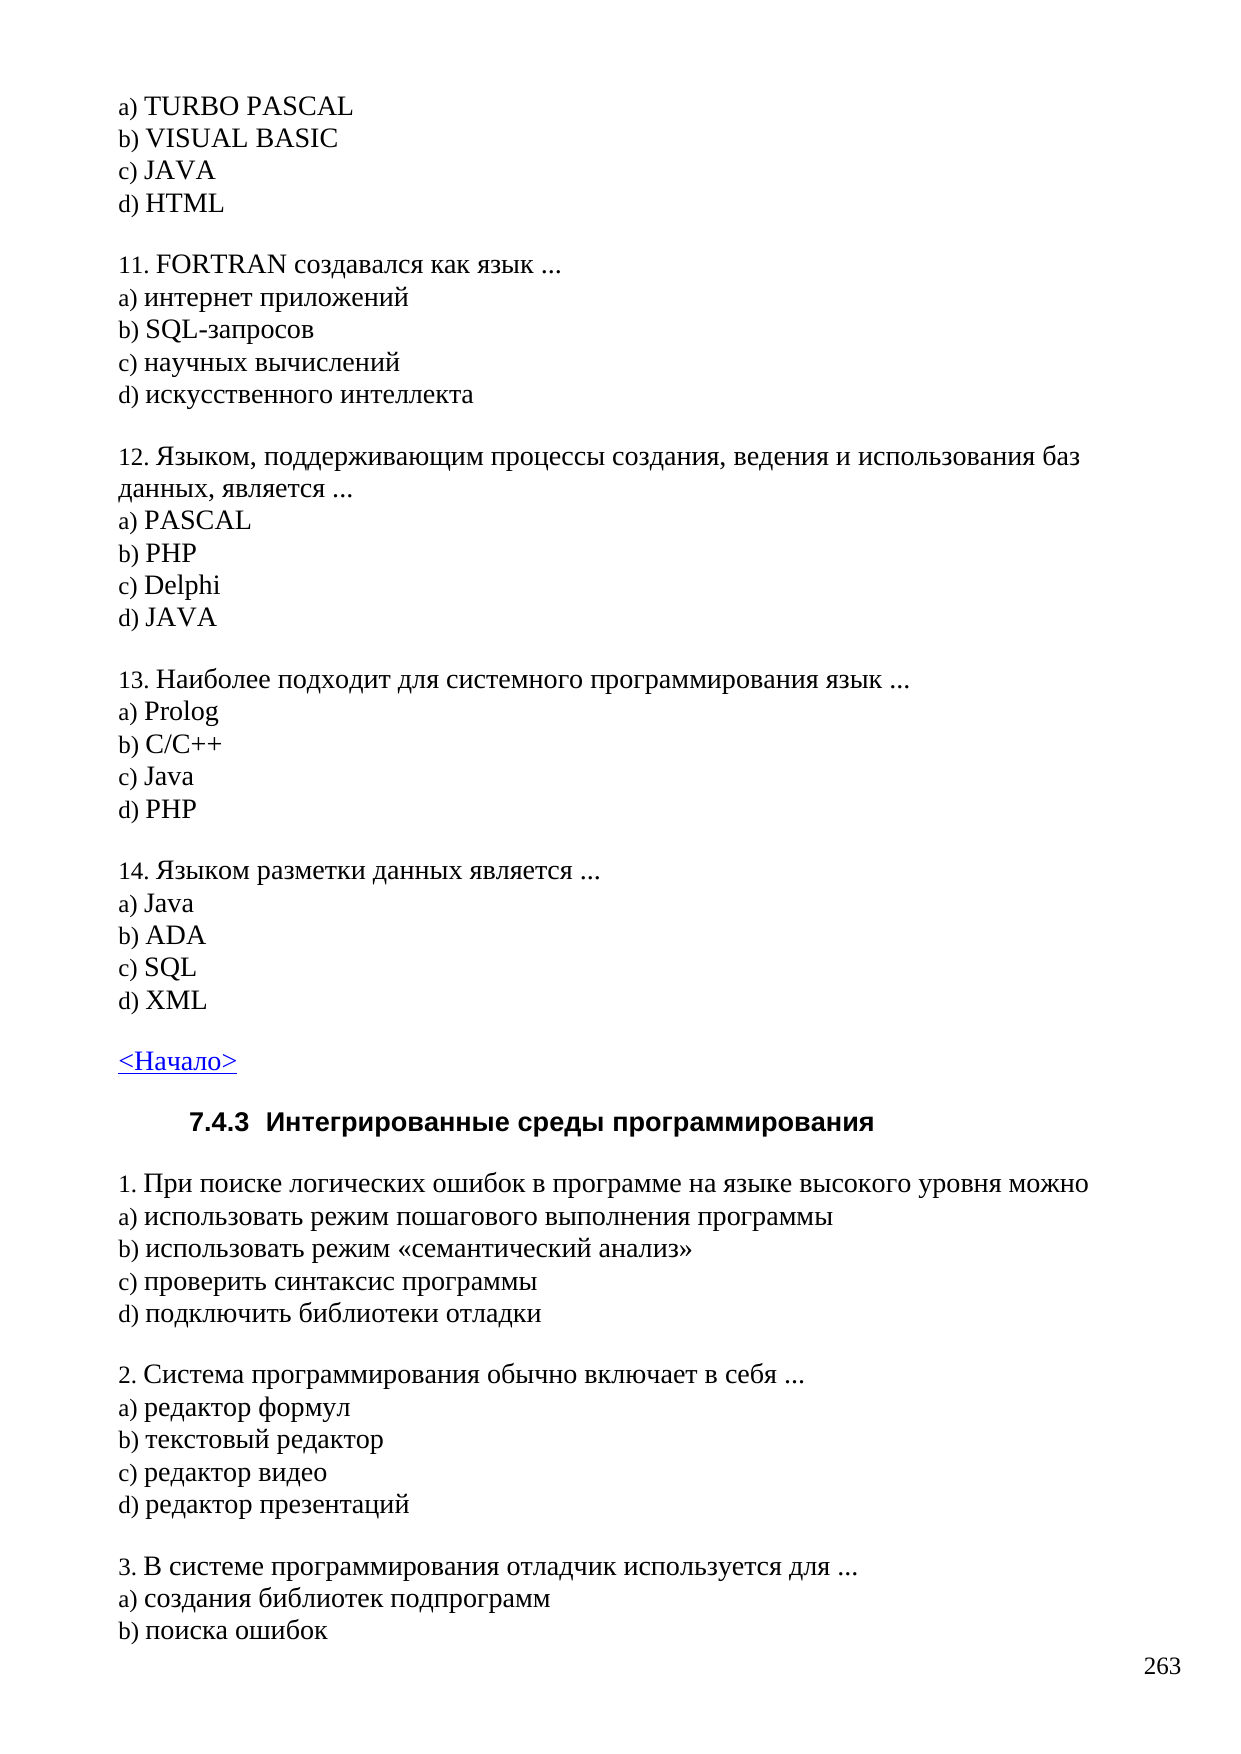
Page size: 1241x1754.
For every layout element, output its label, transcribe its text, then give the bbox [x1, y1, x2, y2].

text 3. В системе программирования отладчик используется для ... a) создания библиотек подпрограмм b) поиска ошибок [118, 1549, 1181, 1646]
text <Начало> [118, 1044, 1181, 1077]
text 13. Наиболее подходит для системного программирования язык ... a) Prolog b) C/C++ c) Java d) PHP [118, 662, 1181, 824]
text 14. Языком разметки данных является ... a) Java b) ADA c) SQL d) XML [118, 853, 1181, 1015]
text 11. FORTRAN создавался как язык ... a) интернет приложений b) SQL-запросов c) научных вычислений d) искусственного интеллекта [118, 247, 1181, 409]
text 12. Языком, поддерживающим процессы создания, ведения и использования баз данных, является ... a) PASCAL b) PHP c) Delphi d) JAVA [118, 438, 1181, 633]
subtitle Интегрированные среды программирования [189, 1106, 1181, 1137]
text 1. При поиске логических ошибок в программе на языке высокого уровня можно a) использовать режим пошагового выполнения программы b) использовать режим «семантический анализ» c) проверить синтаксис программы d) подключить библиотеки отладки [118, 1166, 1181, 1328]
text a) TURBO PASCAL b) VISUAL BASIC c) JAVA d) HTML [118, 89, 1181, 218]
text 2. Система программирования обычно включает в себя ... a) редактор формул b) текстовый редактор c) редактор видео d) редактор презентаций [118, 1357, 1181, 1519]
